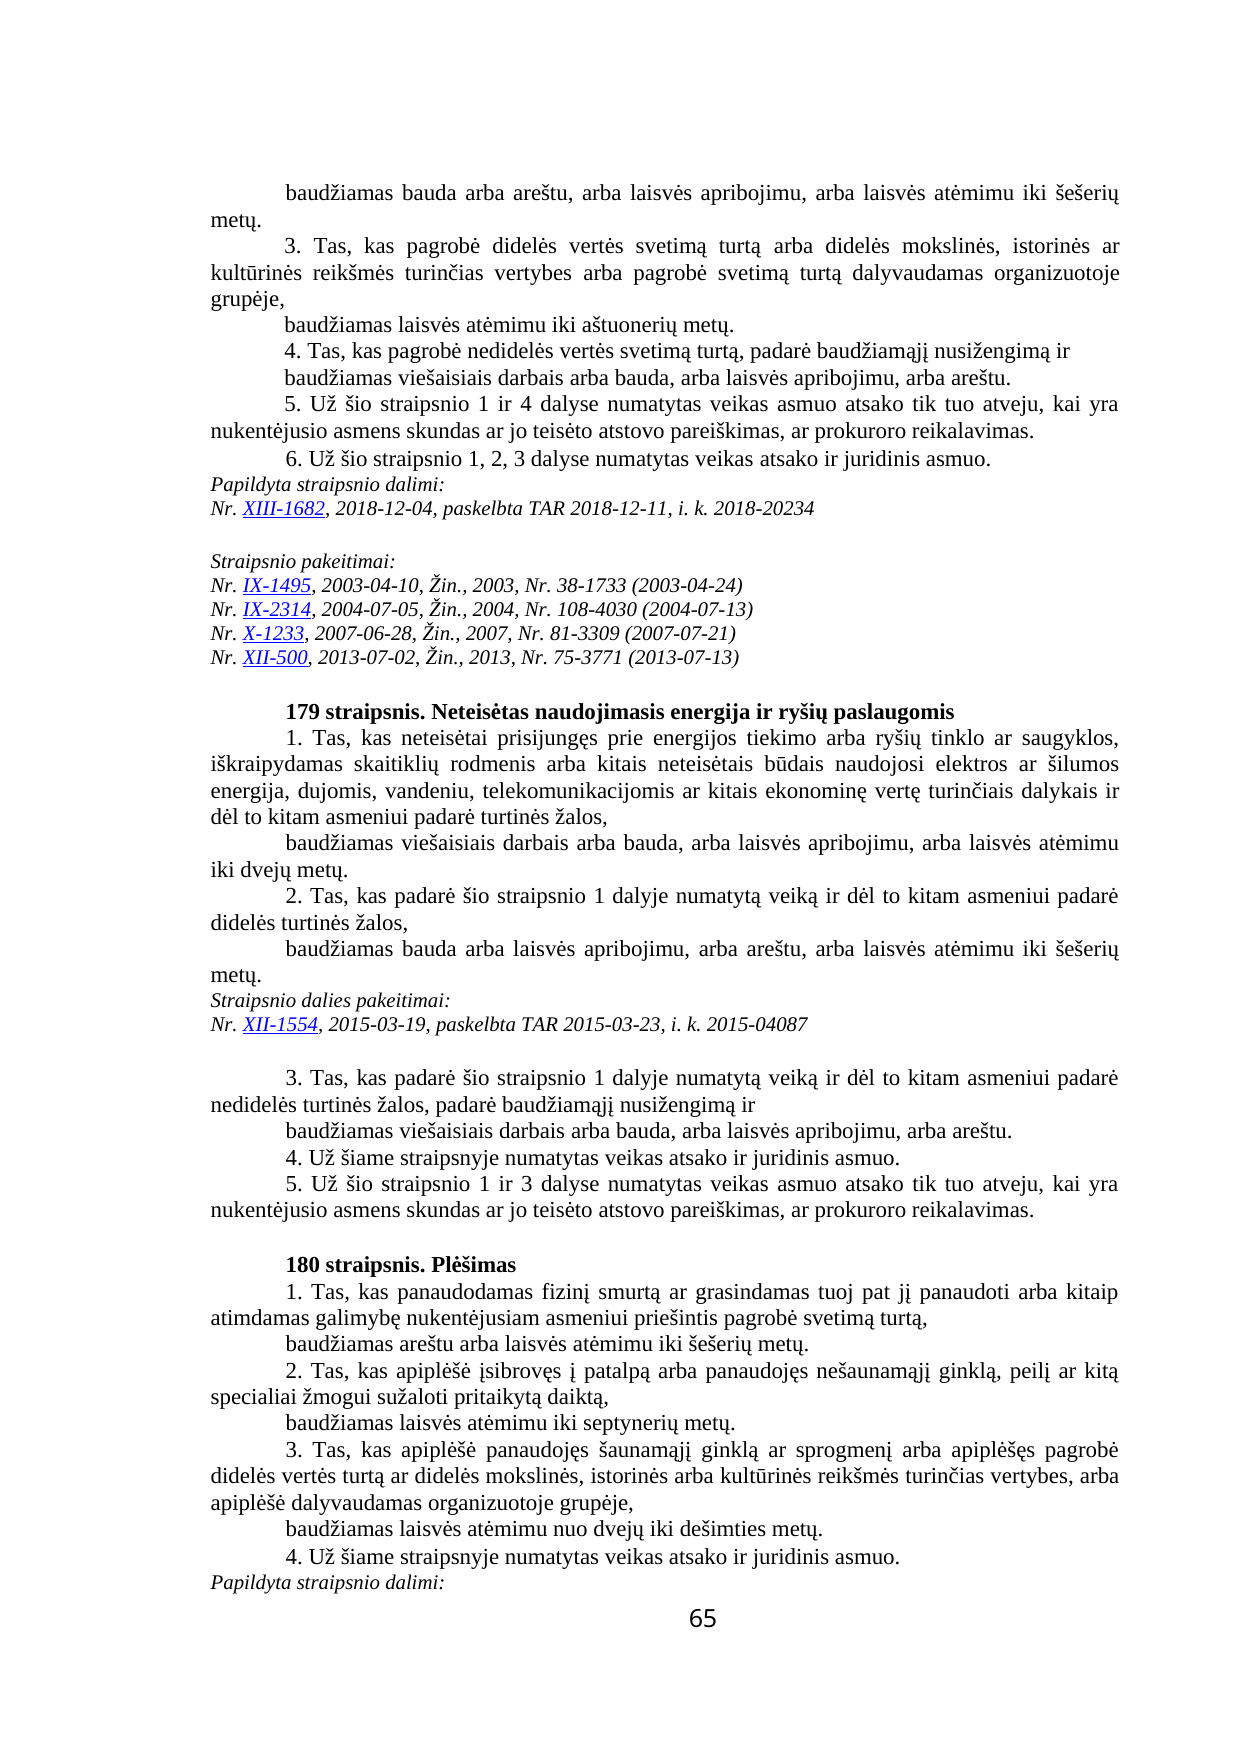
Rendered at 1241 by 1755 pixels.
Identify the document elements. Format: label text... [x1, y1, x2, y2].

text baudžiamas viešaisiais darbais arba bauda, arba laisvės apribojimu, arba laisvės atėmimu iki dvejų metų. [210, 829, 1120, 882]
text Nr. IX-1495, 2003-04-10, Žin., 2003, Nr. 38-1733 (2003-04-24) [210, 573, 1120, 597]
text 1. Tas, kas panaudodamas fizinį smurtą ar grasindamas tuoj pat jį panaudoti arba kitaip atimdamas galimybę nukentėjusiam asmeniui priešintis pagrobė svetimą turtą, [210, 1278, 1120, 1330]
text baudžiamas areštu arba laisvės atėmimu iki šešerių metų. [210, 1330, 1120, 1357]
text baudžiamas laisvės atėmimu nuo dvejų iki dešimties metų. [210, 1515, 1120, 1541]
text baudžiamas laisvės atėmimu iki septynerių metų. [210, 1409, 1120, 1436]
text 3. Tas, kas pagrobė didelės vertės svetimą turtą arba didelės mokslinės, istorinės ar kultūrinės reikšmės turinčias vertybes arba pagrobė svetimą turtą dalyvaudamas organizuotoje grupėje, [210, 232, 1120, 311]
text 6. Už šio straipsnio 1, 2, 3 dalyse numatytas veikas atsako ir juridinis asmuo. [210, 443, 1120, 472]
text 2. Tas, kas apiplėšė įsibrovęs į patalpą arba panaudojęs nešaunamąjį ginklą, peilį ar kitą specialiai žmogui sužaloti pritaikytą daiktą, [210, 1357, 1120, 1409]
text 3. Tas, kas apiplėšė panaudojęs šaunamąjį ginklą ar sprogmenį arba apiplėšęs pagrobė didelės vertės turtą ar didelės mokslinės, istorinės arba kultūrinės reikšmės turinčias vertybes, arba apiplėšė dalyvaudamas organizuotoje grupėje, [210, 1436, 1120, 1515]
text Nr. XII-500, 2013-07-02, Žin., 2013, Nr. 75-3771 (2013-07-13) [210, 645, 1120, 669]
text baudžiamas laisvės atėmimu iki aštuonerių metų. [210, 311, 1120, 338]
text Papildyta straipsnio dalimi: [210, 472, 1120, 496]
text 4. Tas, kas pagrobė nedidelės vertės svetimą turtą, padarė baudžiamąjį nusižengimą ir [210, 338, 1120, 364]
text 4. Už šiame straipsnyje numatytas veikas atsako ir juridinis asmuo. [210, 1143, 1120, 1170]
text 5. Už šio straipsnio 1 ir 4 dalyse numatytas veikas asmuo atsako tik tuo atveju, kai yra nukentėjusio asmens skundas ar jo teisėto atstovo pareiškimas, ar prokuroro reikalavimas. [210, 390, 1120, 443]
text 2. Tas, kas padarė šio straipsnio 1 dalyje numatytą veiką ir dėl to kitam asmeniui padarė didelės turtinės žalos, [210, 882, 1120, 935]
text baudžiamas viešaisiais darbais arba bauda, arba laisvės apribojimu, arba areštu. [210, 364, 1120, 390]
text Nr. X-1233, 2007-06-28, Žin., 2007, Nr. 81-3309 (2007-07-21) [210, 621, 1120, 645]
text 3. Tas, kas padarė šio straipsnio 1 dalyje numatytą veiką ir dėl to kitam asmeniui padarė nedidelės turtinės žalos, padarė baudžiamąjį nusižengimą ir [210, 1064, 1120, 1117]
text baudžiamas bauda arba laisvės apribojimu, arba areštu, arba laisvės atėmimu iki šešerių metų. [210, 935, 1120, 988]
text Nr. XIII-1682, 2018-12-04, paskelbta TAR 2018-12-11, i. k. 2018-20234 [210, 496, 1120, 520]
text 179 straipsnis. Neteisėtas naudojimasis energija ir ryšių paslaugomis [210, 698, 1120, 724]
text baudžiamas bauda arba areštu, arba laisvės apribojimu, arba laisvės atėmimu iki šešerių metų. [210, 179, 1120, 232]
text Straipsnio dalies pakeitimai: [210, 988, 1120, 1012]
text 4. Už šiame straipsnyje numatytas veikas atsako ir juridinis asmuo. [210, 1541, 1120, 1570]
text Nr. IX-2314, 2004-07-05, Žin., 2004, Nr. 108-4030 (2004-07-13) [210, 597, 1120, 621]
text Papildyta straipsnio dalimi: [210, 1570, 1120, 1594]
text 5. Už šio straipsnio 1 ir 3 dalyse numatytas veikas asmuo atsako tik tuo atveju, kai yra nukentėjusio asmens skundas ar jo teisėto atstovo pareiškimas, ar prokuroro reikalavimas. [210, 1170, 1120, 1223]
text 1. Tas, kas neteisėtai prisijungęs prie energijos tiekimo arba ryšių tinklo ar saugyklos, iškraipydamas skaitiklių rodmenis arba kitais neteisėtais būdais naudojosi elektros ar šilumos energija, dujomis, vandeniu, telekomunikacijomis ar kitais ekonominę vertę turinčiais dalykais ir dėl to kitam asmeniui padarė turtinės žalos, [210, 724, 1120, 829]
text Nr. XII-1554, 2015-03-19, paskelbta TAR 2015-03-23, i. k. 2015-04087 [210, 1012, 1120, 1036]
text baudžiamas viešaisiais darbais arba bauda, arba laisvės apribojimu, arba areštu. [210, 1117, 1120, 1143]
text 180 straipsnis. Plėšimas [210, 1251, 1120, 1278]
text Straipsnio pakeitimai: [210, 549, 1120, 573]
